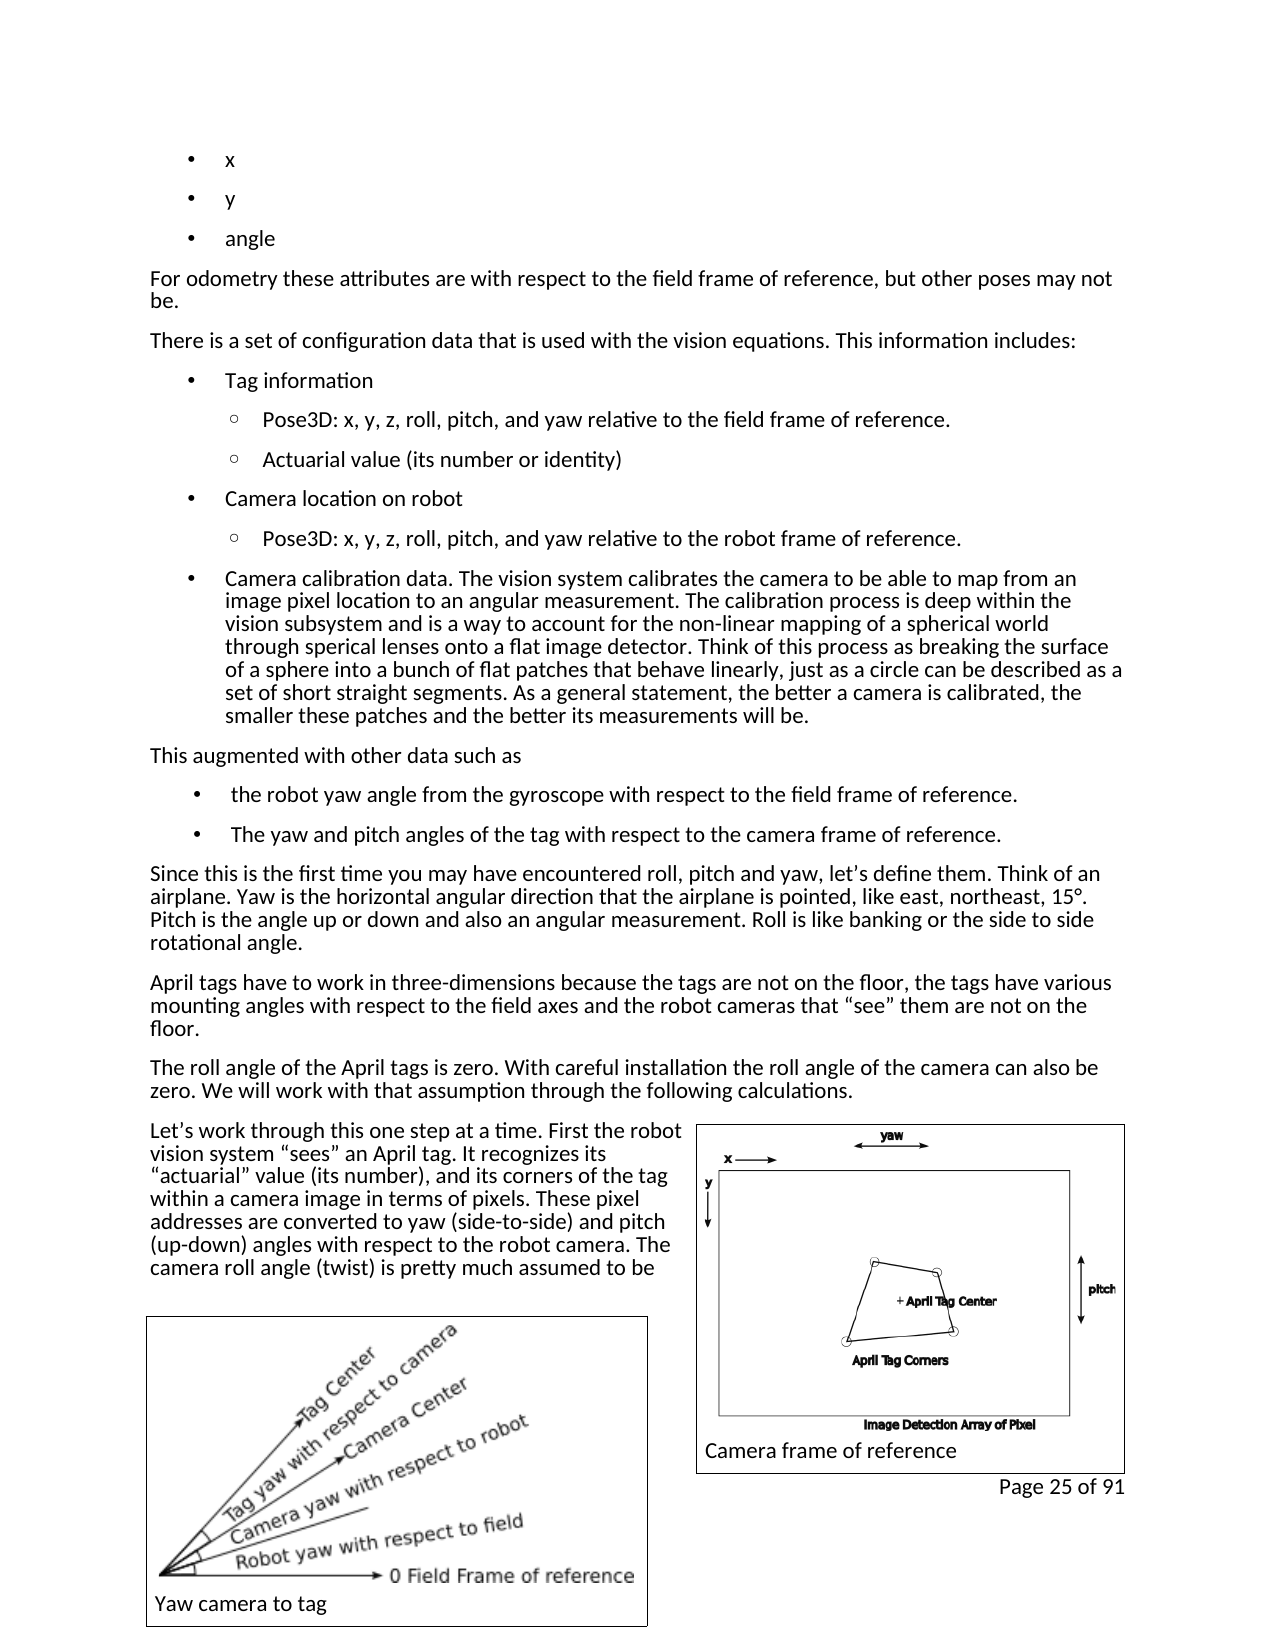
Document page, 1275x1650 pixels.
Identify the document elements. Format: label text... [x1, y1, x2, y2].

picture [158, 1324, 634, 1583]
text Camera frame of reference [705, 1431, 1115, 1464]
list Camera location on robot [187, 489, 1125, 512]
text This augmented with other data such as [150, 746, 1125, 769]
text Since this is the first time you may have encountered roll, pitch and yaw, let’s define them. Think of an airplane. Yaw is the horizontal angular direction that the airplane is pointed, like east, northeast, 15°. Pitch is the angle up or down and also an angular measurement. Roll is like banking or the side to side rotational angle. [150, 864, 1125, 956]
text The roll angle of the April tags is zero. With careful installation the roll angle of the camera can also be zero. We will work with that assumption through the following calculations. [150, 1058, 1125, 1104]
text For odometry these attributes are with respect to the field frame of reference, but other poses may not be. [150, 269, 1125, 314]
list Actuarial value (its number or identity) [225, 450, 1125, 473]
list Camera calibration data. The vision system calibrates the camera to be able to map from an image pixel location to an angular measurement. The calibration process is deep within the vision subsystem and is a way to account for the non-linear mapping of a spherical world through sperical lenses onto a flat image detector. Think of this process as breaking the surface of a sphere into a bunch of flat patches that behave linearly, just as a circle can be described as a set of short straight segments. As a general statement, the better a camera is calibrated, the smaller these patches and the better its measurements will be. [187, 569, 1125, 729]
text Let’s work through this one step at a time. First the robot vision system “sees” an April tag. It recognizes its “actuarial” value (its number), and its corners of the tag within a camera image in terms of pixels. These pixel addresses are converted to yaw (side-to-side) and pitch (up-down) angles with respect to the robot camera. The camera roll angle (twist) is pretty much assumed to be [150, 1121, 1125, 1281]
list Pose3D: x, y, z, roll, pitch, and yaw relative to the field frame of reference. [225, 410, 1125, 433]
list Pose3D: x, y, z, roll, pitch, and yaw relative to the robot frame of reference. [225, 529, 1125, 552]
text [697, 1125, 1124, 1473]
text April tags have to work in three-dimensions because the tags are not on the floor, the tags have various mounting angles with respect to the field axes and the robot cameras that “see” them are not on the floor. [150, 973, 1125, 1042]
text [147, 1317, 647, 1626]
list y [187, 189, 1125, 212]
list The yaw and pitch angles of the tag with respect to the camera frame of reference. [193, 825, 1125, 848]
text Yaw camera to tag [154, 1583, 638, 1617]
list Tag information [187, 371, 1125, 394]
text There is a set of configuration data that is used with the vision equations. This information includes: [150, 331, 1125, 354]
list angle [187, 229, 1125, 252]
list the robot yaw angle from the gyroscope with respect to the field frame of reference. [193, 785, 1125, 808]
list x [187, 150, 1125, 173]
picture [704, 1132, 1116, 1431]
